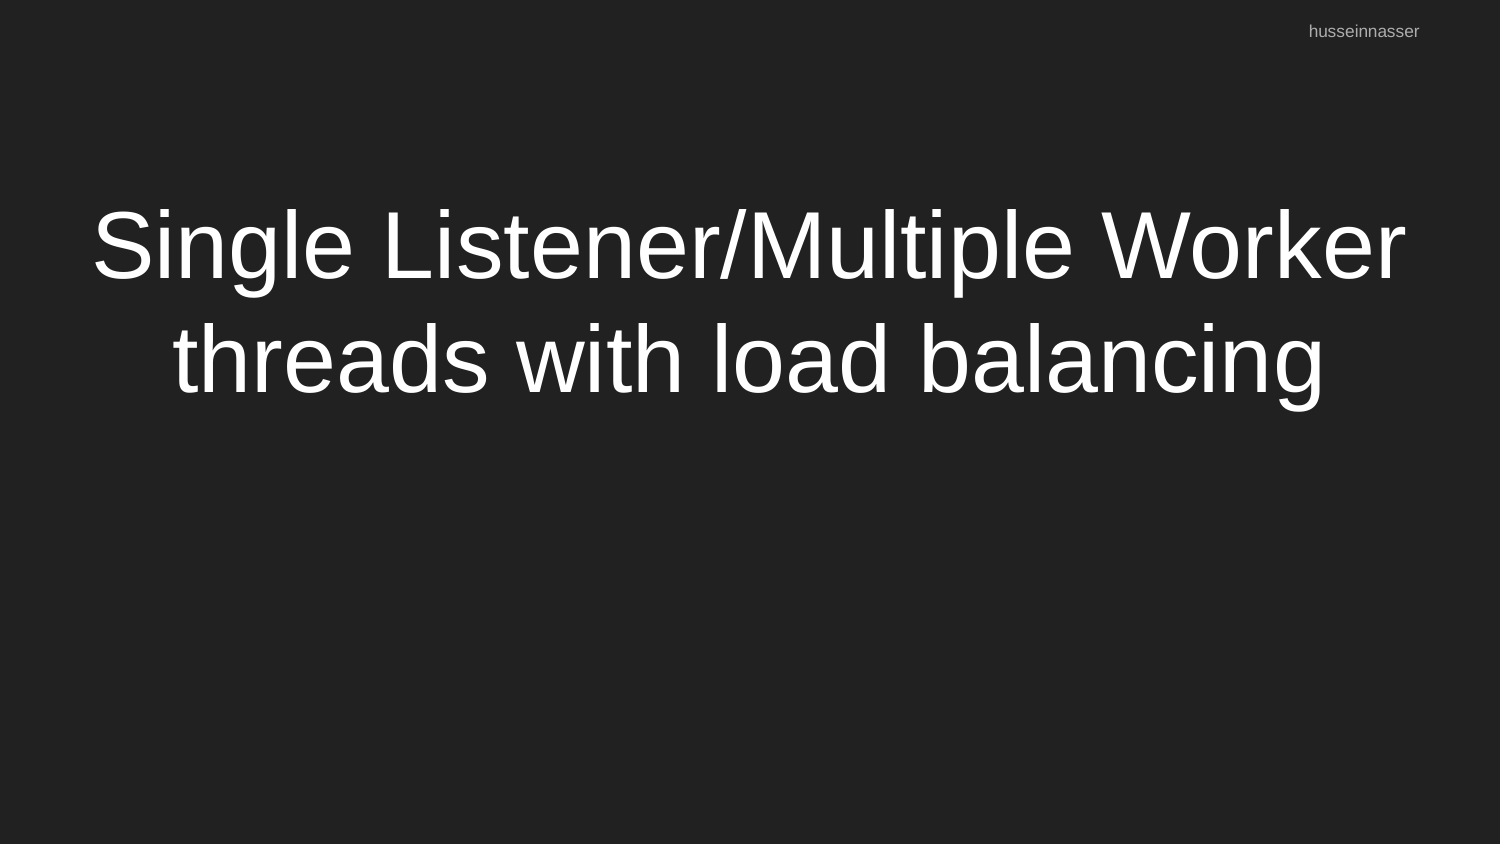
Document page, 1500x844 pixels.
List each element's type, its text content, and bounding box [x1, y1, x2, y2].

subtitle husseinnasser [1236, 11, 1492, 53]
title Single Listener/Multiple Worker threads with load balancing [51, 90, 1449, 427]
